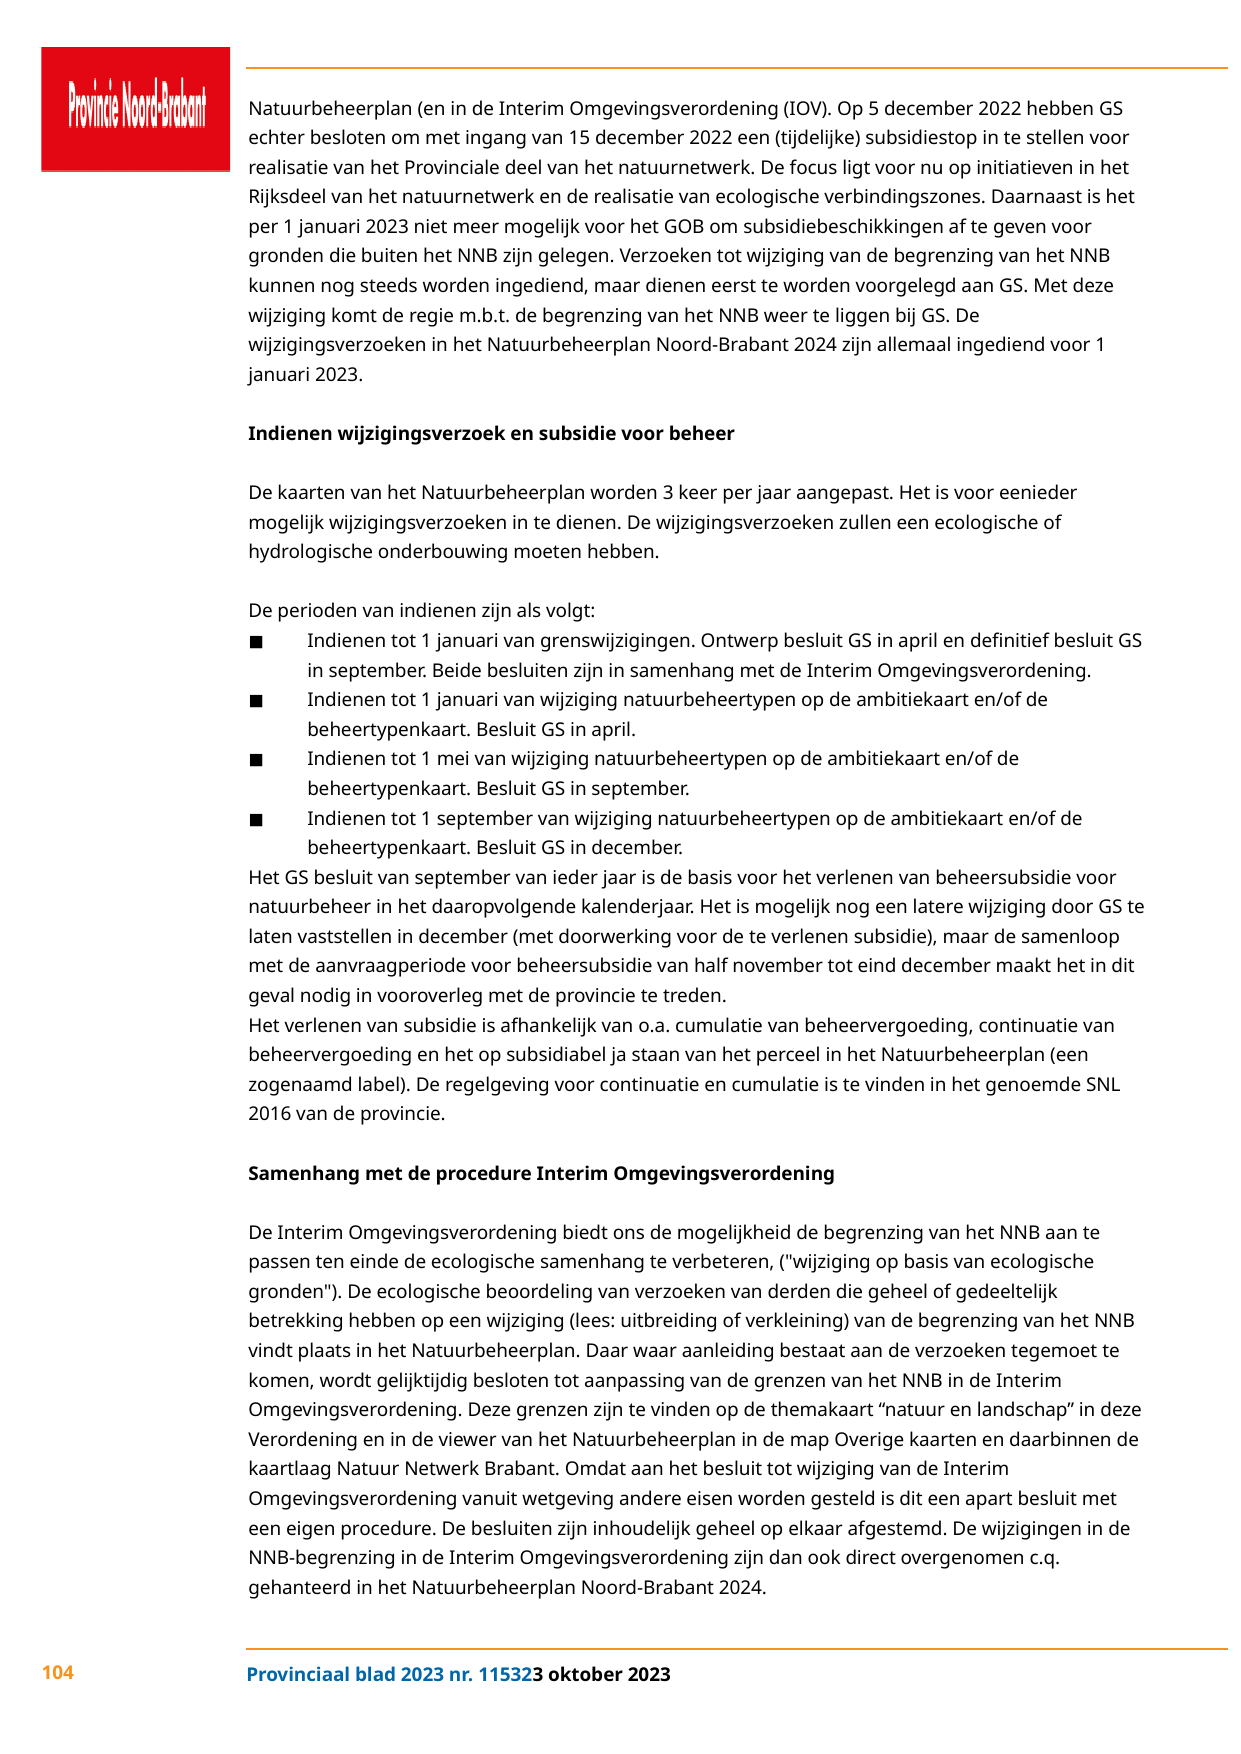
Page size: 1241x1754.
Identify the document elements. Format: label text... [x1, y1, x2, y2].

list Indienen tot 1 januari van wijziging natuurbeheertypen op de ambitiekaart en/of de beheertypenkaart. Besluit GS in april. [248, 686, 1152, 742]
text De kaarten van het Natuurbeheerplan worden 3 keer per jaar aangepast. Het is voor eenieder mogelijk wijzigingsverzoeken in te dienen. De wijzigingsverzoeken zullen een ecologische of hydrologische onderbouwing moeten hebben. [248, 479, 1152, 564]
text Samenhang met de procedure Interim Omgevingsverordening [248, 1160, 1152, 1186]
text De Interim Omgevingsverordening biedt ons de mogelijkheid de begrenzing van het NNB aan te passen ten einde de ecologische samenhang te verbeteren, ("wijziging op basis van ecologische gronden"). De ecologische beoordeling van verzoeken van derden die geheel of gedeeltelijk betrekking hebben op een wijziging (lees: uitbreiding of verkleining) van de begrenzing van het NNB vindt plaats in het Natuurbeheerplan. Daar waar aanleiding bestaat aan de verzoeken tegemoet te komen, wordt gelijktijdig besloten tot aanpassing van de grenzen van het NNB in de Interim Omgevingsverordening. Deze grenzen zijn te vinden op de themakaart “natuur en landschap” in deze Verordening en in de viewer van het Natuurbeheerplan in de map Overige kaarten en daarbinnen de kaartlaag Natuur Netwerk Brabant. Omdat aan het besluit tot wijziging van de Interim Omgevingsverordening vanuit wetgeving andere eisen worden gesteld is dit een apart besluit met een eigen procedure. De besluiten zijn inhoudelijk geheel op elkaar afgestemd. De wijzigingen in de NNB-begrenzing in de Interim Omgevingsverordening zijn dan ook direct overgenomen c.q. gehanteerd in het Natuurbeheerplan Noord-Brabant 2024. [248, 1219, 1152, 1600]
text De perioden van indienen zijn als volgt: [248, 598, 1152, 623]
text Natuurbeheerplan (en in de Interim Omgevingsverordening (IOV). Op 5 december 2022 hebben GS echter besloten om met ingang van 15 december 2022 een (tijdelijke) subsidiestop in te stellen voor realisatie van het Provinciale deel van het natuurnetwerk. De focus ligt voor nu op initiatieven in het Rijksdeel van het natuurnetwerk en de realisatie van ecologische verbindingszones. Daarnaast is het per 1 januari 2023 niet meer mogelijk voor het GOB om subsidiebeschikkingen af te geven voor gronden die buiten het NNB zijn gelegen. Verzoeken tot wijziging van de begrenzing van het NNB kunnen nog steeds worden ingediend, maar dienen eerst te worden voorgelegd aan GS. Met deze wijziging komt de regie m.b.t. de begrenzing van het NNB weer te liggen bij GS. De wijzigingsverzoeken in het Natuurbeheerplan Noord-Brabant 2024 zijn allemaal ingediend voor 1 januari 2023. [248, 95, 1152, 387]
text Indienen wijzigingsverzoek en subsidie voor beheer [248, 420, 1152, 446]
text Het GS besluit van september van ieder jaar is de basis voor het verlenen van beheersubsidie voor natuurbeheer in het daaropvolgende kalenderjaar. Het is mogelijk nog een latere wijziging door GS te laten vaststellen in december (met doorwerking voor de te verlenen subsidie), maar de samenloop met de aanvraagperiode voor beheersubsidie van half november tot eind december maakt het in dit geval nodig in vooroverleg met de provincie te treden. [248, 864, 1152, 1008]
list Indienen tot 1 mei van wijziging natuurbeheertypen op de ambitiekaart en/of de beheertypenkaart. Besluit GS in september. [248, 746, 1152, 801]
picture [41, 47, 231, 172]
list Indienen tot 1 september van wijziging natuurbeheertypen op de ambitiekaart en/of de beheertypenkaart. Besluit GS in december. [248, 805, 1152, 860]
list Indienen tot 1 januari van grenswijzigingen. Ontwerp besluit GS in april en definitief besluit GS in september. Beide besluiten zijn in samenhang met de Interim Omgevingsverordening. [248, 627, 1152, 683]
text Het verlenen van subsidie is afhankelijk van o.a. cumulatie van beheervergoeding, continuatie van beheervergoeding en het op subsidiabel ja staan van het perceel in het Natuurbeheerplan (een zogenaamd label). De regelgeving voor continuatie en cumulatie is te vinden in het genoemde SNL 2016 van de provincie. [248, 1012, 1152, 1126]
